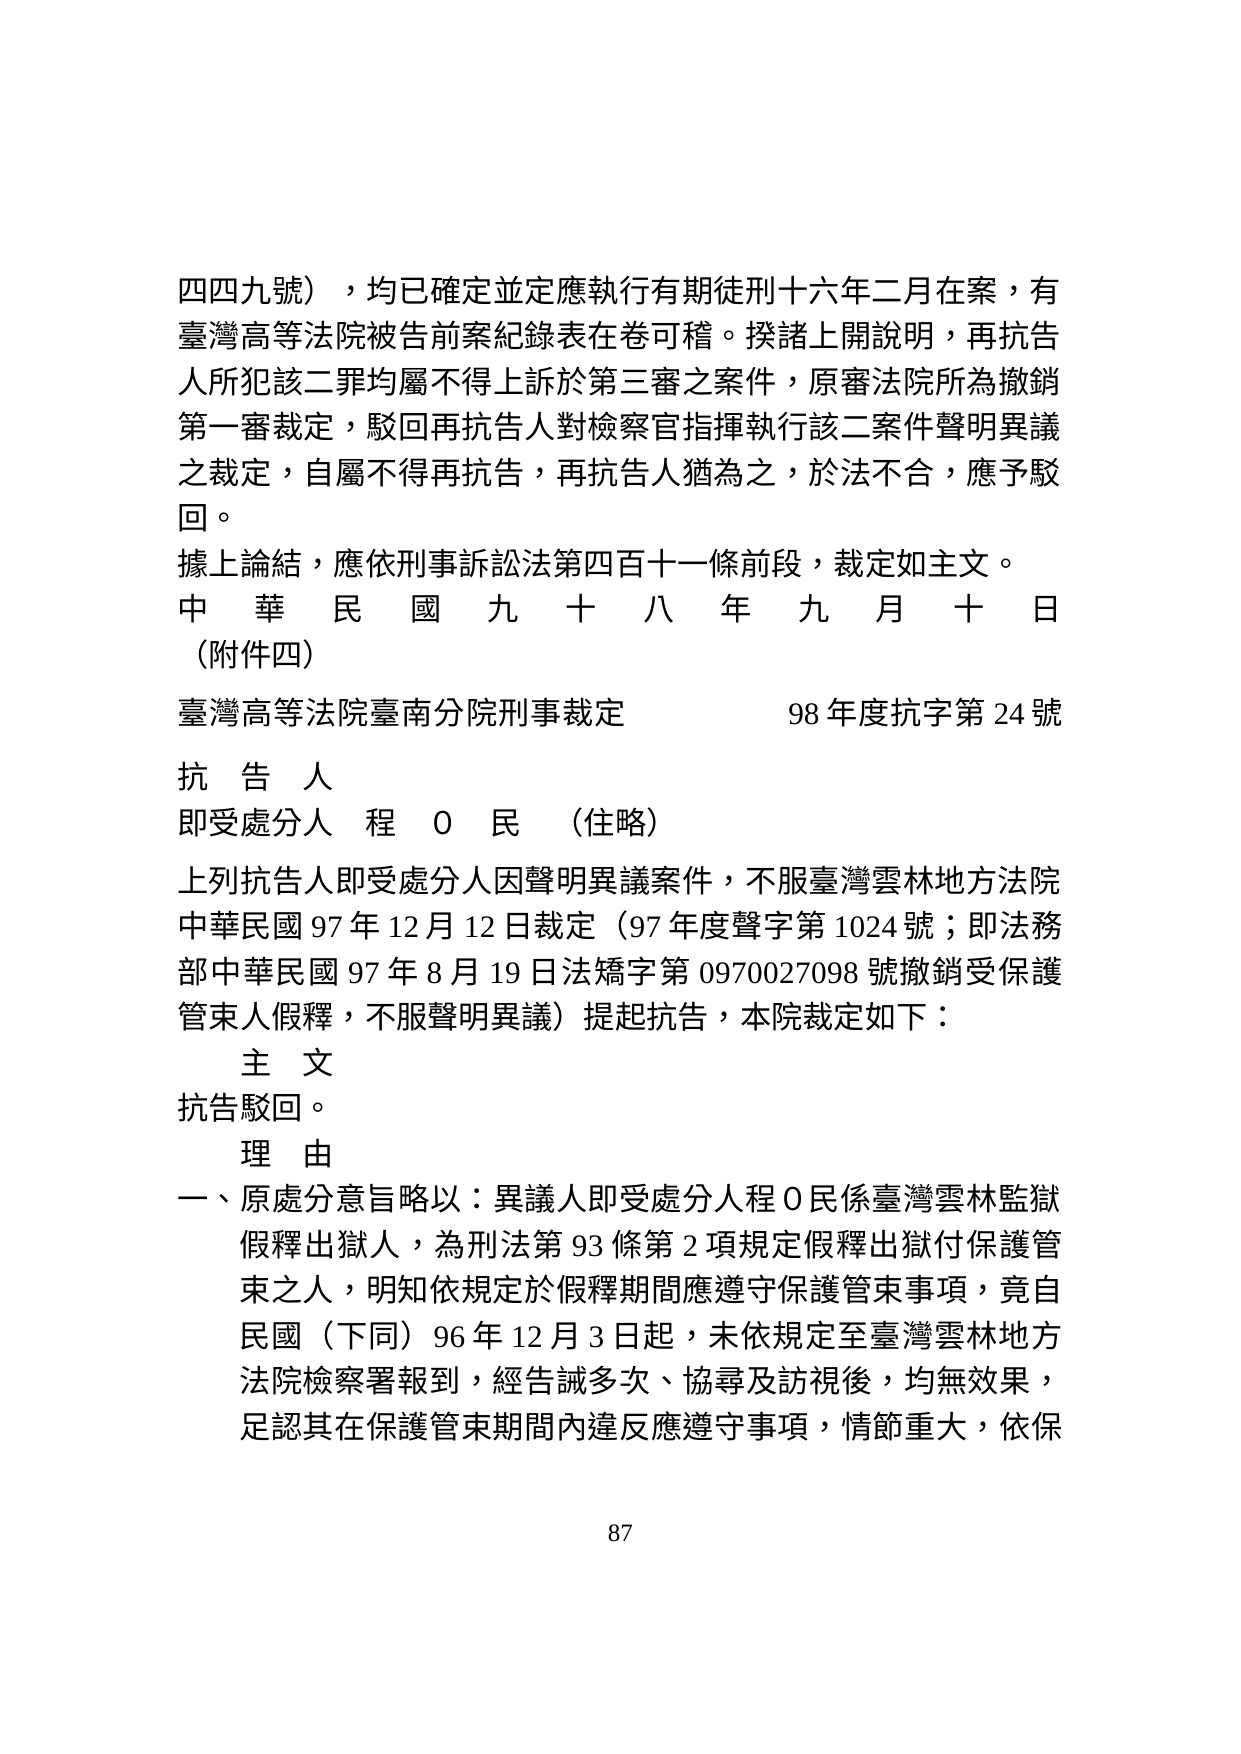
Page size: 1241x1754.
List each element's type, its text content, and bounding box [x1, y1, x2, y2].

text 四四九號），均已確定並定應執行有期徒刑十六年二月在案，有臺灣高等法院被告前案紀錄表在卷可稽。揆諸上開說明，再抗告人所犯該二罪均屬不得上訴於第三審之案件，原審法院所為撤銷第一審裁定，駁回再抗告人對檢察官指揮執行該二案件聲明異議之裁定，自屬不得再抗告，再抗告人猶為之，於法不合，應予駁回。 [177, 266, 1063, 539]
text 據上論結，應依刑事訴訟法第四百十一條前段，裁定如主文。 [177, 539, 1063, 584]
text 主 文 [177, 1038, 1063, 1083]
text 中華民國九十八年九月十日 [177, 584, 1063, 630]
text 理 由 [177, 1129, 1063, 1174]
text 臺灣高等法院臺南分院刑事裁定 98年度抗字第24號 [177, 688, 1063, 733]
text 抗告駁回。 [177, 1083, 1063, 1129]
text 抗 告 人 [177, 752, 1063, 798]
text 上列抗告人即受處分人因聲明異議案件，不服臺灣雲林地方法院中華民國97年12月12日裁定（97年度聲字第1024號；即法務部中華民國97年8月19日法矯字第0970027098號撤銷受保護管束人假釋，不服聲明異議）提起抗告，本院裁定如下： [177, 856, 1063, 1038]
text （附件四） [177, 630, 1063, 676]
text 一、原處分意旨略以：異議人即受處分人程０民係臺灣雲林監獄假釋出獄人，為刑法第93條第2項規定假釋出獄付保護管束之人，明知依規定於假釋期間應遵守保護管束事項，竟自民國（下同）96年12月3日起，未依規定至臺灣雲林地方法院檢察署報到，經告誡多次、協尋及訪視後，均無效果，足認其在保護管束期間內違反應遵守事項，情節重大，依保 [177, 1174, 1063, 1448]
text 即受處分人 程 ０ 民 （住略） [177, 798, 1063, 843]
